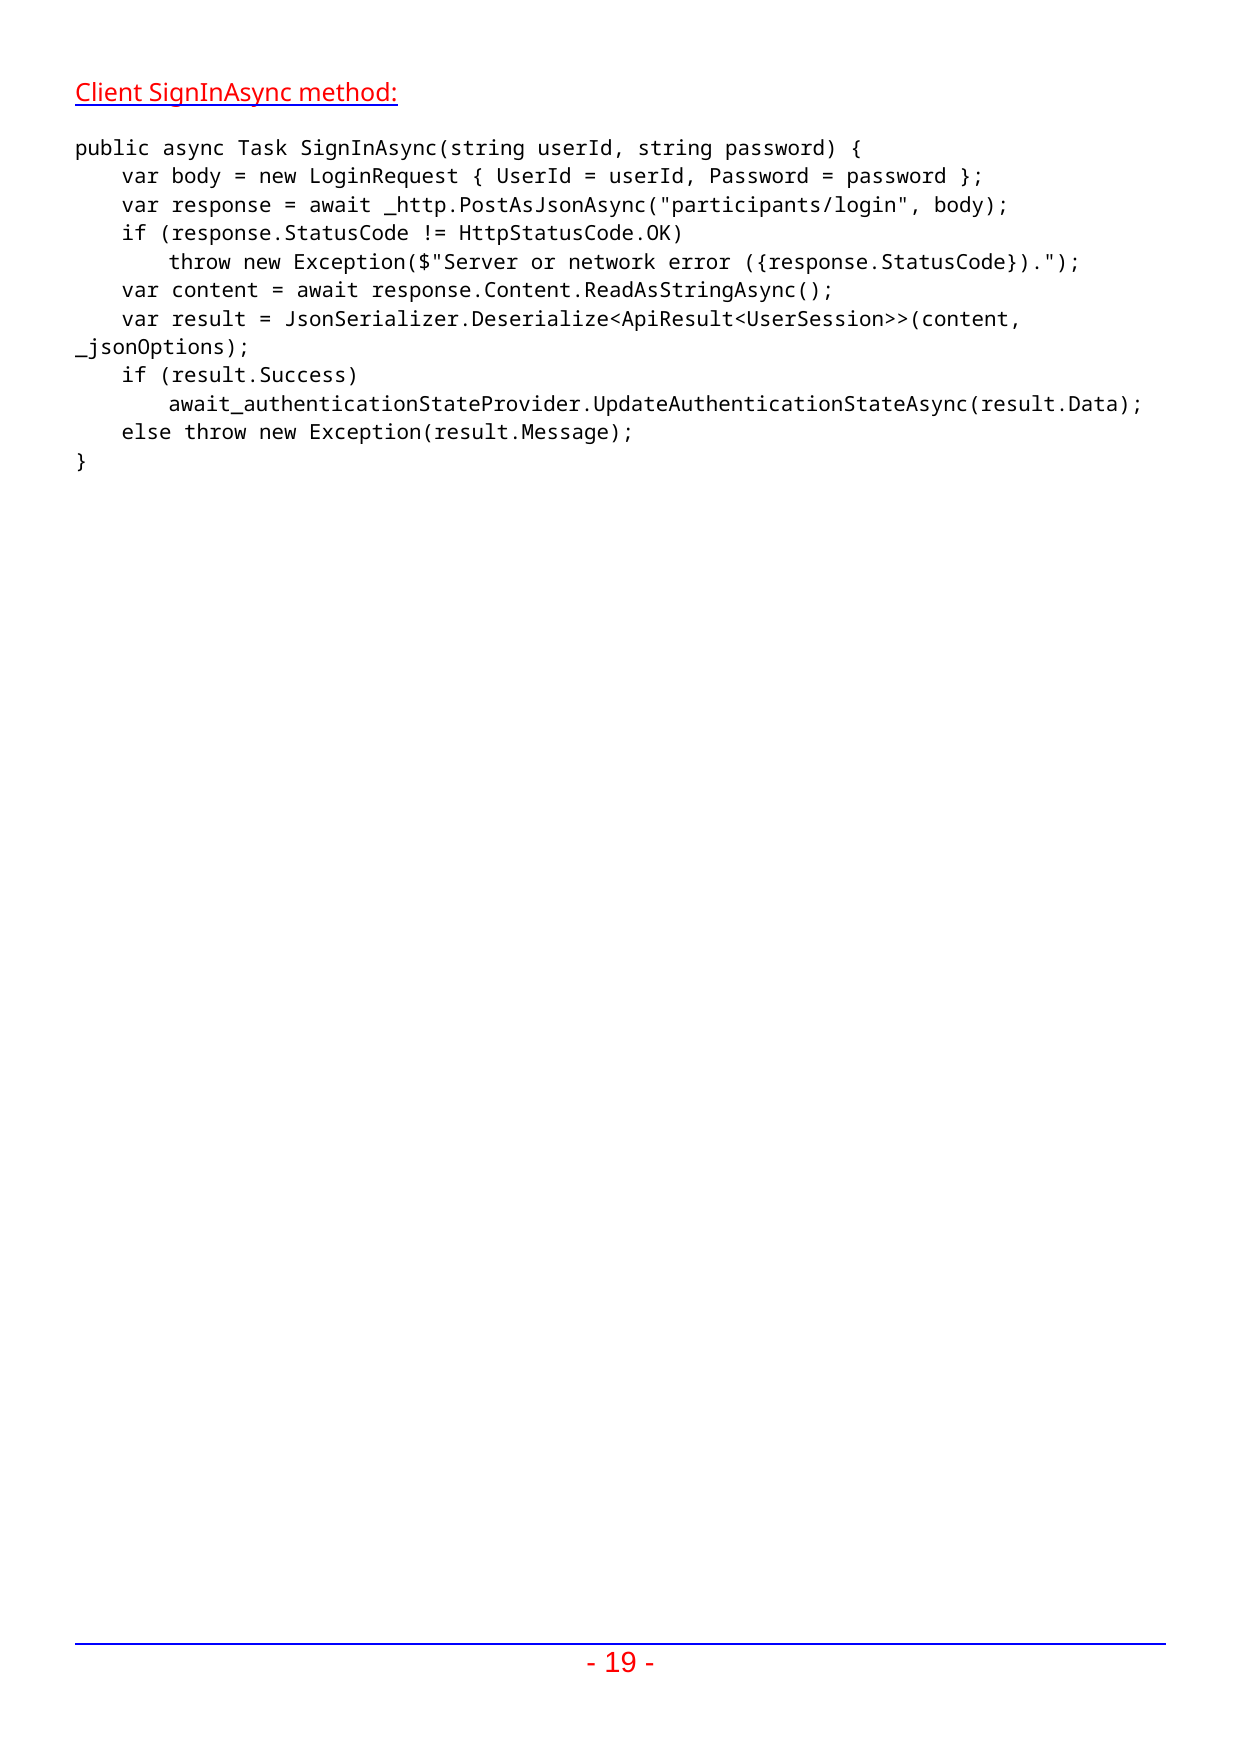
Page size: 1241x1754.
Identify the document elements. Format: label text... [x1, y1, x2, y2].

text public async Task SignInAsync(string userId, string password) { [75, 133, 1166, 162]
text var response = await _http.PostAsJsonAsync("participants/login", body); [75, 190, 1166, 218]
text if (result.Success) [75, 361, 1166, 389]
text if (response.StatusCode != HttpStatusCode.OK) [75, 218, 1166, 247]
text var result = JsonSerializer.Deserialize<ApiResult<UserSession>>(content, _jsonOptions); [75, 304, 1166, 361]
text Client SignInAsync method: [75, 75, 1166, 109]
text throw new Exception($"Server or network error ({response.StatusCode})."); [75, 247, 1166, 275]
text else throw new Exception(result.Message); [75, 417, 1166, 446]
text var content = await response.Content.ReadAsStringAsync(); [75, 275, 1166, 304]
text var body = new LoginRequest { UserId = userId, Password = password }; [75, 162, 1166, 190]
text } [75, 446, 1166, 474]
text await_authenticationStateProvider.UpdateAuthenticationStateAsync(result.Data); [75, 389, 1166, 417]
